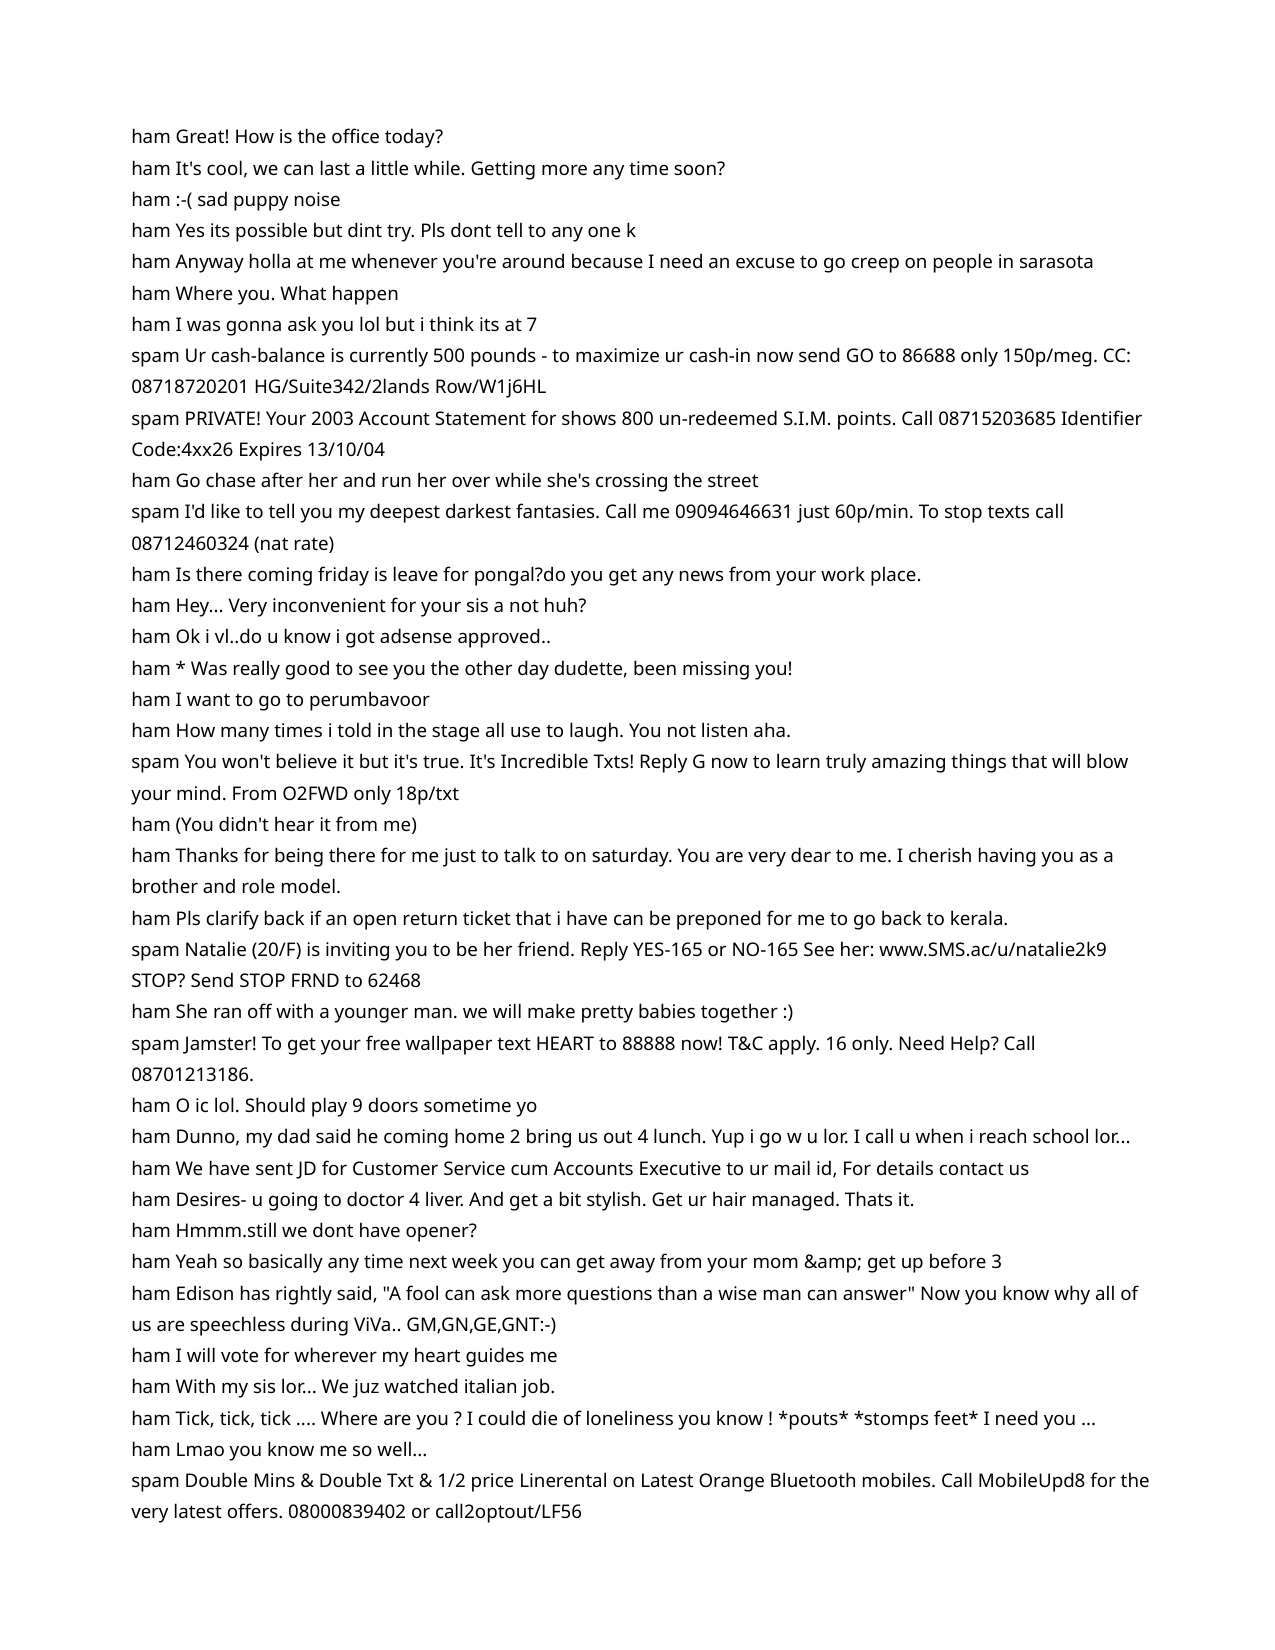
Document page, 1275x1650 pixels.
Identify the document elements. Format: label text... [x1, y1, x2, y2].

table_cell [118, 931, 131, 993]
table_cell [118, 243, 131, 274]
table_cell [118, 1181, 131, 1212]
table_cell [118, 618, 131, 649]
table_cell ham Hey... Very inconvenient for your sis a not huh? [131, 587, 1157, 618]
table_cell [118, 306, 131, 337]
table_cell spam PRIVATE! Your 2003 Account Statement for shows 800 un-redeemed S.I.M. points. Call 08715203685 Identifier Code:4xx26 Expires 13/10/04 [131, 399, 1157, 462]
table_cell [118, 743, 131, 806]
table_cell [118, 556, 131, 587]
table_cell [118, 212, 131, 243]
table_cell ham Ok i vl..do u know i got adsense approved.. [131, 618, 1157, 649]
table_cell ham How many times i told in the stage all use to laugh. You not listen aha. [131, 712, 1157, 743]
table_cell spam Jamster! To get your free wallpaper text HEART to 88888 now! T&C apply. 16 only. Need Help? Call 08701213186. [131, 1024, 1157, 1087]
table_cell ham Dunno, my dad said he coming home 2 bring us out 4 lunch. Yup i go w u lor. I call u when i reach school lor... [131, 1118, 1157, 1149]
table_cell [118, 1462, 131, 1524]
table_cell ham Anyway holla at me whenever you're around because I need an excuse to go creep on people in sarasota [131, 243, 1157, 274]
table_cell ham Where you. What happen [131, 274, 1157, 306]
table_cell ham Yes its possible but dint try. Pls dont tell to any one k [131, 212, 1157, 243]
table_cell [118, 837, 131, 899]
table_cell spam You won't believe it but it's true. It's Incredible Txts! Reply G now to learn truly amazing things that will blow your mind. From O2FWD only 18p/txt [131, 743, 1157, 806]
table_cell [118, 899, 131, 931]
table_cell [118, 993, 131, 1024]
table_cell [118, 1149, 131, 1181]
table_cell ham She ran off with a younger man. we will make pretty babies together :) [131, 993, 1157, 1024]
table_cell [118, 806, 131, 837]
table_cell [118, 337, 131, 399]
table_cell ham We have sent JD for Customer Service cum Accounts Executive to ur mail id, For details contact us [131, 1149, 1157, 1181]
table_cell ham I was gonna ask you lol but i think its at 7 [131, 306, 1157, 337]
table_cell ham Go chase after her and run her over while she's crossing the street [131, 462, 1157, 493]
table_cell [118, 399, 131, 462]
table_cell [118, 181, 131, 212]
table_cell ham Hmmm.still we dont have opener? [131, 1212, 1157, 1243]
table_cell ham Yeah so basically any time next week you can get away from your mom &amp; get up before 3 [131, 1243, 1157, 1274]
table_cell [118, 149, 131, 181]
table_cell ham O ic lol. Should play 9 doors sometime yo [131, 1087, 1157, 1118]
table_cell ham :-( sad puppy noise [131, 181, 1157, 212]
table_cell ham Pls clarify back if an open return ticket that i have can be preponed for me to go back to kerala. [131, 899, 1157, 931]
table_cell [118, 1399, 131, 1431]
table_cell [118, 1274, 131, 1337]
table_cell ham (You didn't hear it from me) [131, 806, 1157, 837]
table_cell spam Double Mins & Double Txt & 1/2 price Linerental on Latest Orange Bluetooth mobiles. Call MobileUpd8 for the very latest offers. 08000839402 or call2optout/LF56 [131, 1462, 1157, 1524]
table_cell [118, 681, 131, 712]
table_cell [118, 587, 131, 618]
table_cell ham I will vote for wherever my heart guides me [131, 1337, 1157, 1368]
table_cell [118, 1087, 131, 1118]
table_cell ham With my sis lor... We juz watched italian job. [131, 1368, 1157, 1399]
table_cell ham Edison has rightly said, "A fool can ask more questions than a wise man can answer" Now you know why all of us are speechless during ViVa.. GM,GN,GE,GNT:-) [131, 1274, 1157, 1337]
table_cell [118, 1024, 131, 1087]
table_cell [118, 118, 131, 149]
table_cell [118, 274, 131, 306]
table_cell [118, 1118, 131, 1149]
table_cell [118, 1243, 131, 1274]
table_cell ham Thanks for being there for me just to talk to on saturday. You are very dear to me. I cherish having you as a brother and role model. [131, 837, 1157, 899]
table_cell ham I want to go to perumbavoor [131, 681, 1157, 712]
table_cell [118, 712, 131, 743]
table_cell ham Tick, tick, tick .... Where are you ? I could die of loneliness you know ! *pouts* *stomps feet* I need you ... [131, 1399, 1157, 1431]
table_cell [118, 493, 131, 556]
table_cell [118, 462, 131, 493]
table_cell spam I'd like to tell you my deepest darkest fantasies. Call me 09094646631 just 60p/min. To stop texts call 08712460324 (nat rate) [131, 493, 1157, 556]
table_cell ham Desires- u going to doctor 4 liver. And get a bit stylish. Get ur hair managed. Thats it. [131, 1181, 1157, 1212]
table_cell ham Is there coming friday is leave for pongal?do you get any news from your work place. [131, 556, 1157, 587]
table_cell [118, 1212, 131, 1243]
table_cell ham Lmao you know me so well... [131, 1431, 1157, 1462]
table_cell ham Great! How is the office today? [131, 118, 1157, 149]
table_cell spam Natalie (20/F) is inviting you to be her friend. Reply YES-165 or NO-165 See her: www.SMS.ac/u/natalie2k9 STOP? Send STOP FRND to 62468 [131, 931, 1157, 993]
table_cell [118, 1368, 131, 1399]
table_cell [118, 649, 131, 681]
table_cell [118, 1431, 131, 1462]
table_cell [118, 1337, 131, 1368]
table_cell spam Ur cash-balance is currently 500 pounds - to maximize ur cash-in now send GO to 86688 only 150p/meg. CC: 08718720201 HG/Suite342/2lands Row/W1j6HL [131, 337, 1157, 399]
table_cell ham * Was really good to see you the other day dudette, been missing you! [131, 649, 1157, 681]
table_cell ham It's cool, we can last a little while. Getting more any time soon? [131, 149, 1157, 181]
